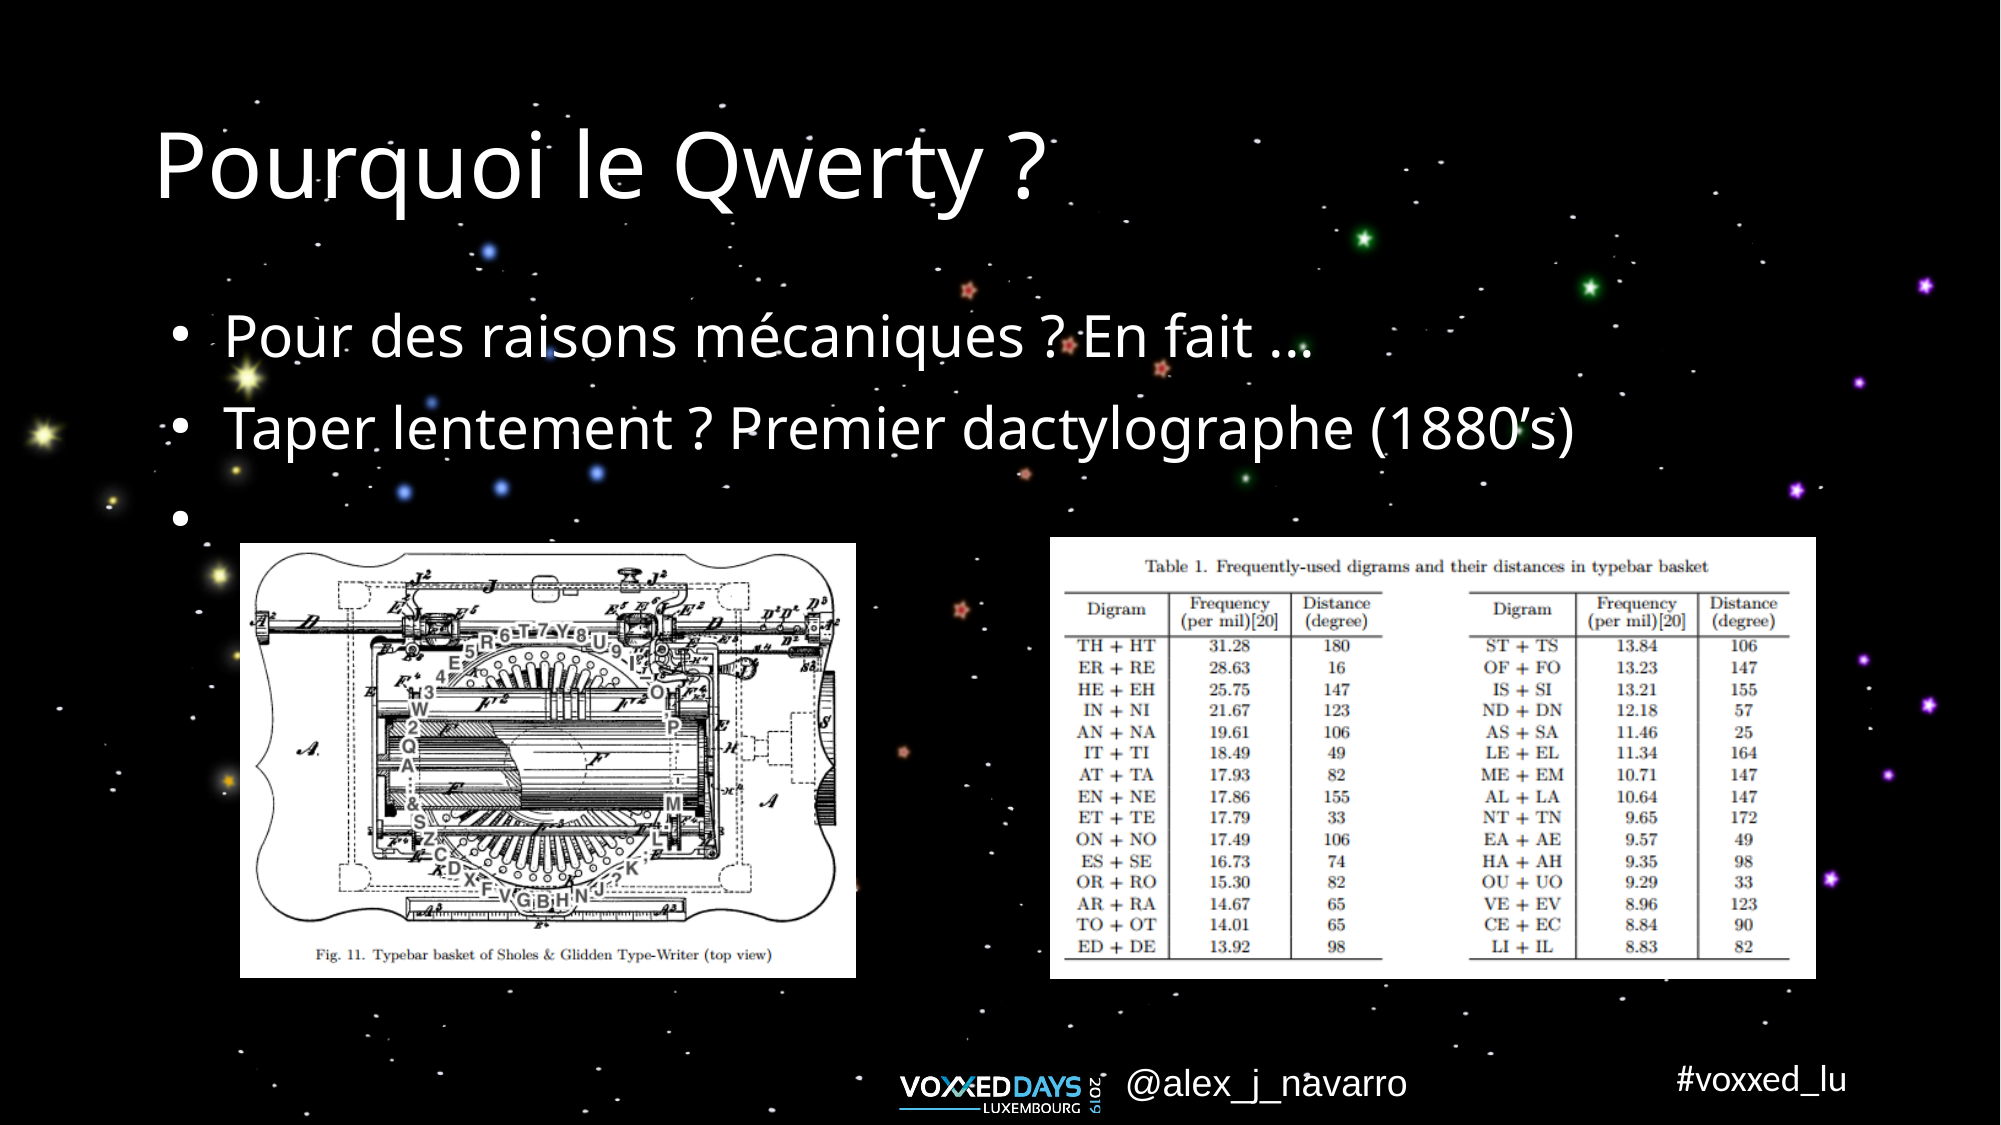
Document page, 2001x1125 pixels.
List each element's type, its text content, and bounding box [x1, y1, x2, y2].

text_box @alex_j_navarro [1110, 1054, 1739, 1125]
picture [0, 0, 2001, 1125]
list Pour des raisons mécaniques ? En fait ... Taper lentement ? Premier dactylographe (1880’s) [137, 299, 1863, 1014]
title Pourquoi le Qwerty ? [137, 59, 1863, 278]
